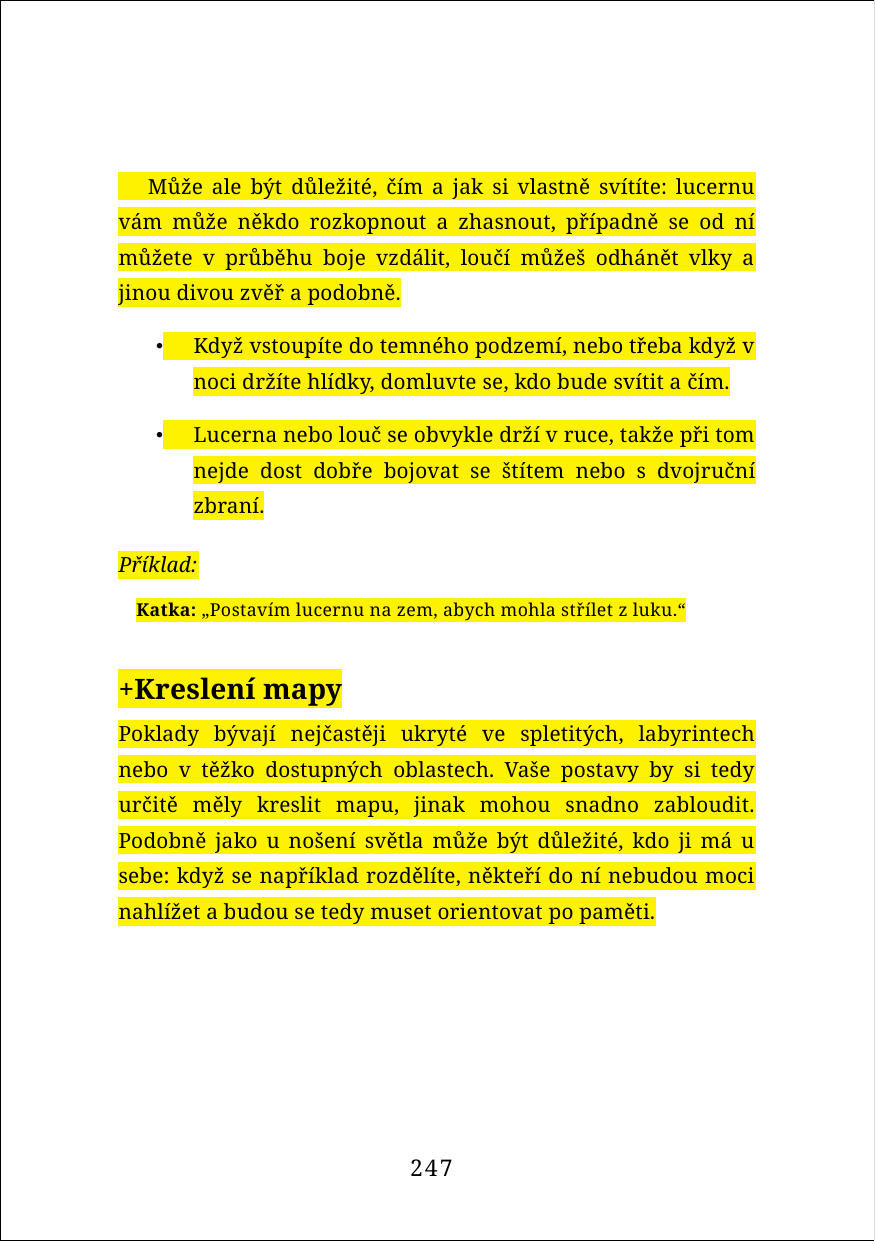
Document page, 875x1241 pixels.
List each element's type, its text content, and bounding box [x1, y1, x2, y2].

text Poklady bývají nejčastěji ukryté ve spletitých, labyrintech nebo v těžko dostupných oblastech. Vaše postavy by si tedy určitě měly kreslit mapu, jinak mohou snadno zabloudit. Podobně jako u nošení světla může být důležité, kdo ji má u sebe: když se například rozdělíte, někteří do ní nebudou moci nahlížet a budou se tedy muset orientovat po paměti. [118, 719, 756, 926]
text Katka: „Postavím lucernu na zem, abych mohla střílet z luku.“ [136, 598, 756, 622]
list Když vstoupíte do temného podzemí, nebo třeba když v noci držíte hlídky, domluvte se, kdo bude svítit a čím. [156, 332, 756, 396]
text Může ale být důležité, čím a jak si vlastně svítíte: lucernu vám může někdo rozkopnout a zhasnout, případně se od ní můžete v průběhu boje vzdálit, loučí můžeš odhánět vlky a jinou divou zvěř a podobně. [118, 172, 756, 307]
subtitle +Kreslení mapy [118, 669, 756, 708]
list Lucerna nebo louč se obvykle drží v ruce, takže při tom nejde dost dobře bojovat se štítem nebo s dvojruční zbraní. [156, 420, 756, 520]
text Příklad: [118, 551, 756, 579]
